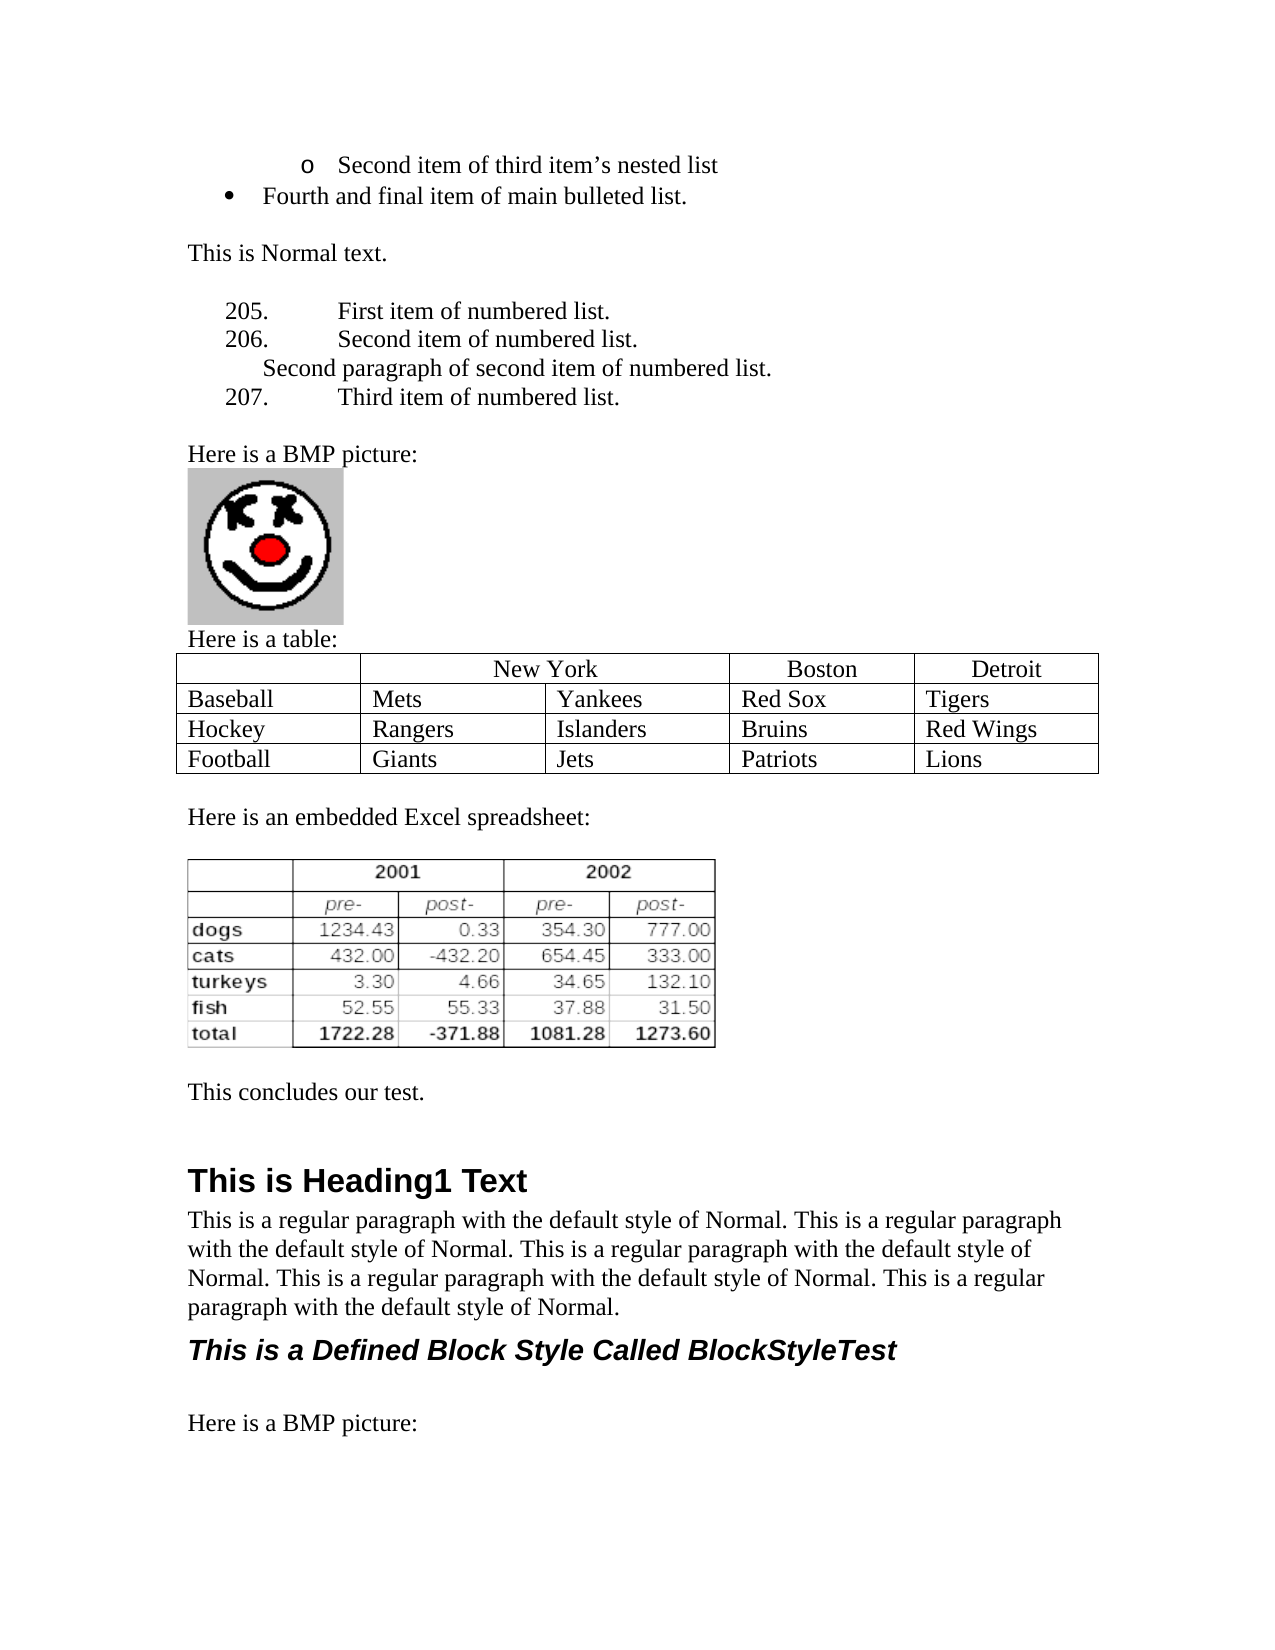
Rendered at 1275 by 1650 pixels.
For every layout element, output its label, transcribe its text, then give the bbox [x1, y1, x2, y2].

table_header [177, 654, 360, 683]
text This concludes our test. [187, 1077, 1087, 1106]
table_cell Rangers [361, 714, 545, 743]
table_cell Hockey [177, 714, 360, 743]
list Fourth and final item of main bulleted list. [225, 181, 1087, 209]
text This is Normal text. [187, 238, 1087, 267]
table_cell Mets [361, 684, 545, 713]
table_cell Yankees [546, 684, 729, 713]
text This is a regular paragraph with the default style of Normal. This is a regular paragraph with the default style of Normal. This is a regular paragraph with the default style of Normal. This is a regular paragraph with the default style of Normal. This is a regular paragraph with the default style of Normal. [187, 1206, 1087, 1321]
list Third item of numbered list. [225, 382, 1087, 411]
text Here is a table: [187, 624, 1087, 653]
list Second item of numbered list. [225, 324, 1087, 353]
list Second item of third item’s nested list [300, 150, 1087, 181]
text Second paragraph of second item of numbered list. [262, 353, 1087, 382]
subtitle This is Heading1 Text [187, 1161, 1087, 1199]
list First item of numbered list. [225, 296, 1087, 324]
table_cell Bruins [730, 714, 914, 743]
picture [187, 468, 344, 625]
table_cell Lions [915, 744, 1098, 772]
table_cell Red Wings [915, 714, 1098, 743]
text Here is a BMP picture: [187, 439, 1087, 468]
text Here is a BMP picture: [187, 1408, 1087, 1437]
table_cell Baseball [177, 684, 360, 713]
table_cell Jets [546, 744, 729, 772]
table_cell Giants [361, 744, 545, 772]
table_cell Islanders [546, 714, 729, 743]
table_header Detroit [915, 654, 1098, 683]
table_cell Tigers [915, 684, 1098, 713]
table_cell Red Sox [730, 684, 914, 713]
text Here is an embedded Excel spreadsheet: [187, 802, 1087, 831]
table_header New York [361, 654, 729, 683]
table_header Boston [730, 654, 914, 683]
table_cell Football [177, 744, 360, 772]
text This is a Defined Block Style Called BlockStyleTest [187, 1333, 1087, 1367]
table_cell Patriots [730, 744, 914, 772]
